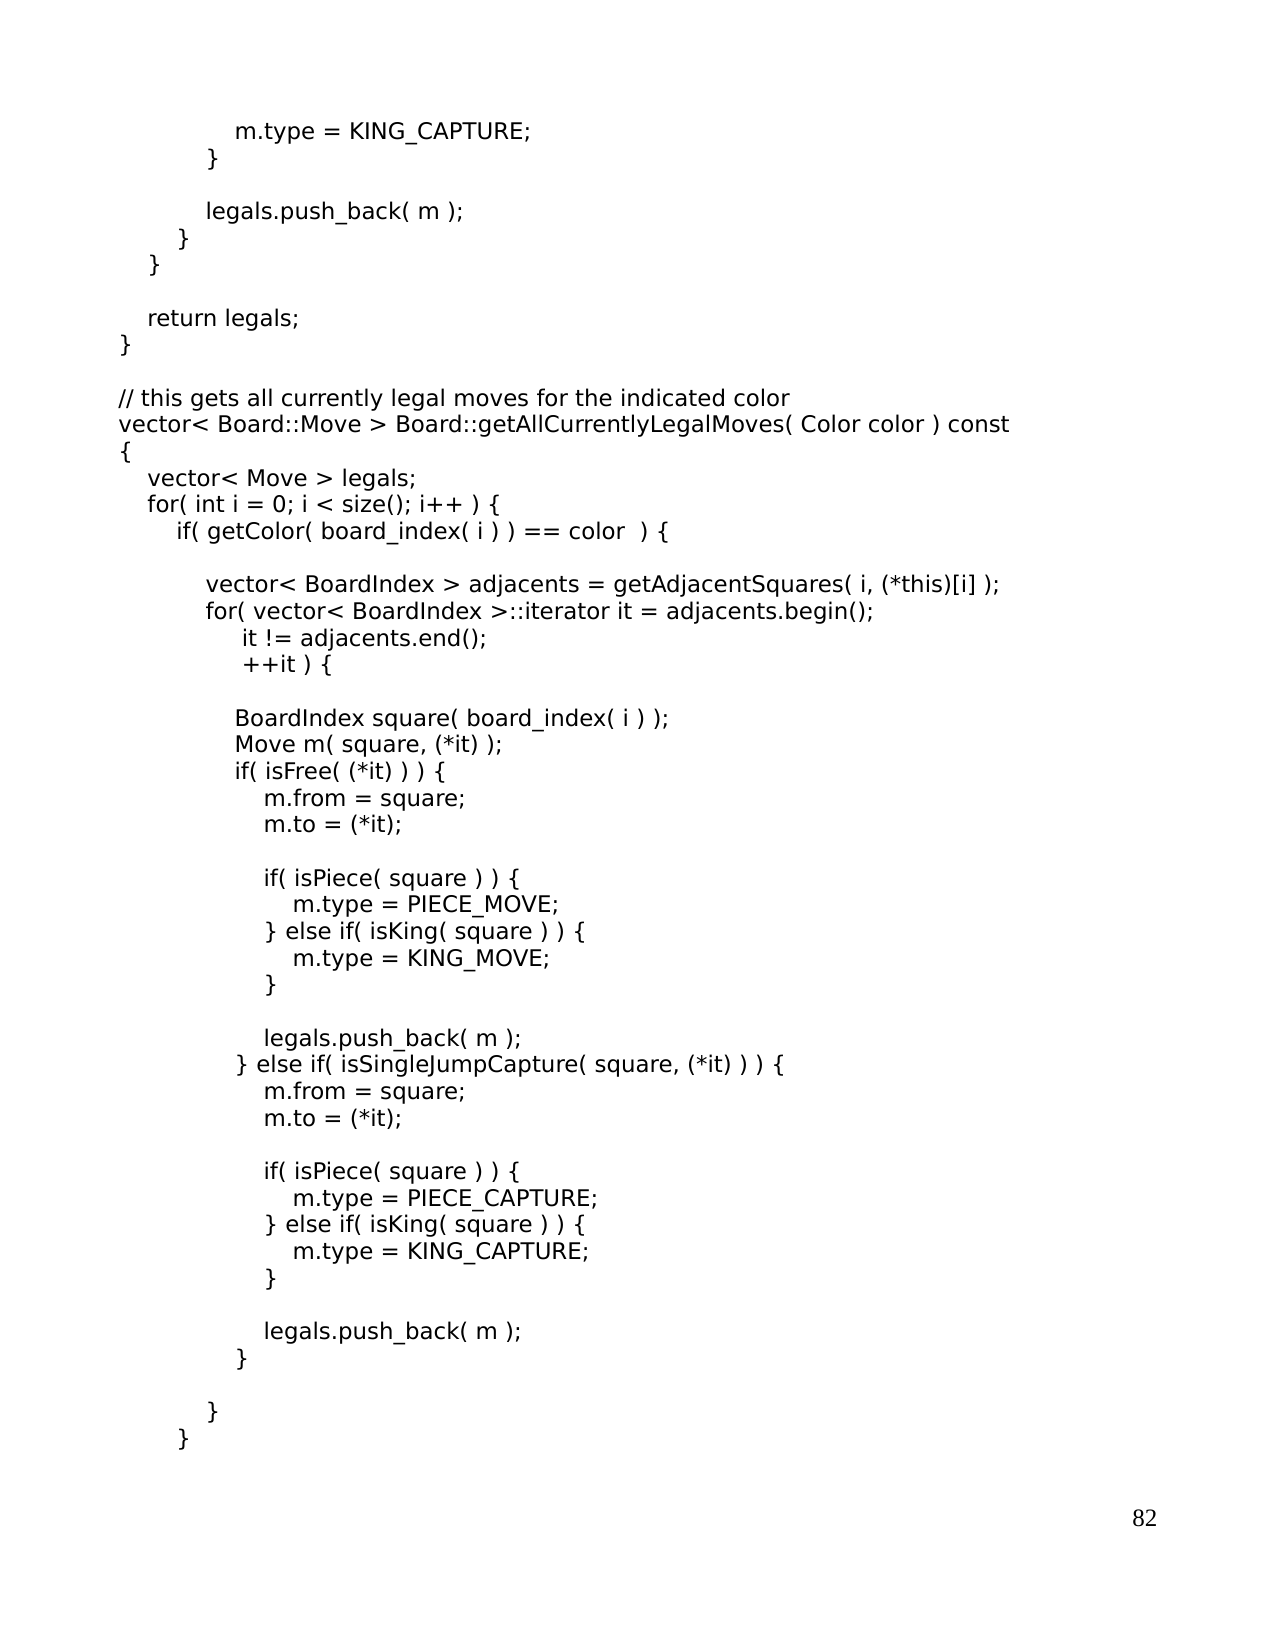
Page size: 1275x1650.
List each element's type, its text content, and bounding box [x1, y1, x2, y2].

text m.type = PIECE_MOVE; [118, 891, 1157, 918]
text } else if( isKing( square ) ) { [118, 1211, 1157, 1238]
text it != adjacents.end(); [118, 625, 1157, 651]
text m.type = KING_MOVE; [118, 945, 1157, 971]
text } [118, 971, 1157, 998]
text } else if( isKing( square ) ) { [118, 918, 1157, 945]
text Move m( square, (*it) ); [118, 731, 1157, 758]
text { [118, 438, 1157, 465]
text legals.push_back( m ); [118, 1318, 1157, 1345]
text } [118, 331, 1157, 358]
text vector< Board::Move > Board::getAllCurrentlyLegalMoves( Color color ) const [118, 411, 1157, 438]
text if( isFree( (*it) ) ) { [118, 758, 1157, 785]
text m.to = (*it); [118, 1105, 1157, 1131]
text } else if( isSingleJumpCapture( square, (*it) ) ) { [118, 1051, 1157, 1078]
text m.type = KING_CAPTURE; [118, 118, 1157, 145]
text } [118, 1425, 1157, 1451]
text m.type = PIECE_CAPTURE; [118, 1185, 1157, 1211]
text } [118, 1345, 1157, 1371]
text } [118, 225, 1157, 251]
text legals.push_back( m ); [118, 1025, 1157, 1051]
text return legals; [118, 305, 1157, 331]
text if( isPiece( square ) ) { [118, 1158, 1157, 1185]
text } [118, 1265, 1157, 1291]
text m.to = (*it); [118, 811, 1157, 838]
text vector< Move > legals; [118, 465, 1157, 491]
text } [118, 145, 1157, 171]
text // this gets all currently legal moves for the indicated color [118, 385, 1157, 411]
text m.from = square; [118, 785, 1157, 811]
text if( getColor( board_index( i ) ) == color ) { [118, 518, 1157, 545]
text vector< BoardIndex > adjacents = getAdjacentSquares( i, (*this)[i] ); [118, 571, 1157, 598]
text BoardIndex square( board_index( i ) ); [118, 705, 1157, 731]
text for( vector< BoardIndex >::iterator it = adjacents.begin(); [118, 598, 1157, 625]
text m.from = square; [118, 1078, 1157, 1105]
text ++it ) { [118, 651, 1157, 678]
text } [118, 251, 1157, 278]
text for( int i = 0; i < size(); i++ ) { [118, 491, 1157, 518]
text if( isPiece( square ) ) { [118, 865, 1157, 891]
text } [118, 1398, 1157, 1425]
text legals.push_back( m ); [118, 198, 1157, 225]
text m.type = KING_CAPTURE; [118, 1238, 1157, 1265]
